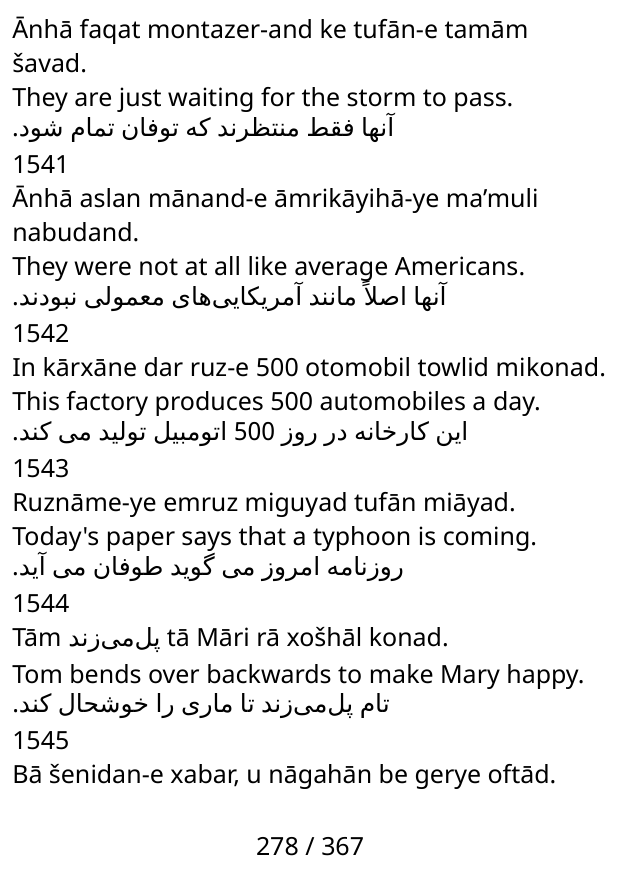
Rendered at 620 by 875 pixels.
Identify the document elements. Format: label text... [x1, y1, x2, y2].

text 1541 [12, 147, 607, 181]
text 1542 [12, 316, 607, 350]
text 1543 [12, 450, 607, 484]
text They were not at all like average Americans. [12, 249, 607, 283]
text They are just waiting for the storm to pass. [12, 80, 607, 114]
text تام پل‌می‌زند تا ماری را خوشحال کند. [12, 690, 607, 723]
text Ruznāme‌-ye emruz mi‌guyad tufān mi‌āyad. [12, 484, 607, 518]
text آنها اصلاً مانند آمریکایی‌های معمولی نبودند. [12, 283, 607, 316]
text Ānhā faqat montazer-and ke tufān-e tamām šavad. [12, 12, 607, 80]
text آنها فقط منتظرند که توفان تمام شود. [12, 114, 607, 147]
text Tom bends over backwards to make Mary happy. [12, 656, 607, 690]
text Bā šenidan-e xabar, u nāgahān be gerye oftād. [12, 757, 607, 791]
text 1544 [12, 585, 607, 619]
text این کارخانه در روز 500 اتومبیل تولید می کند. [12, 418, 607, 450]
text روزنامه امروز می گوید طوفان می آید. [12, 553, 607, 585]
text Today's paper says that a typhoon is coming. [12, 518, 607, 553]
text This factory produces 500 automobiles a day. [12, 384, 607, 418]
text 1545 [12, 723, 607, 757]
text Tām پل‌می‌زند tā Māri rā xošhāl konad. [12, 619, 607, 656]
text Ānhā aslan mānand-e āmrikāyi‌hā-ye ma’muli nabudand. [12, 181, 607, 249]
text In kārxāne dar ruz-e 500 otomobil towlid mi‌konad. [12, 350, 607, 384]
